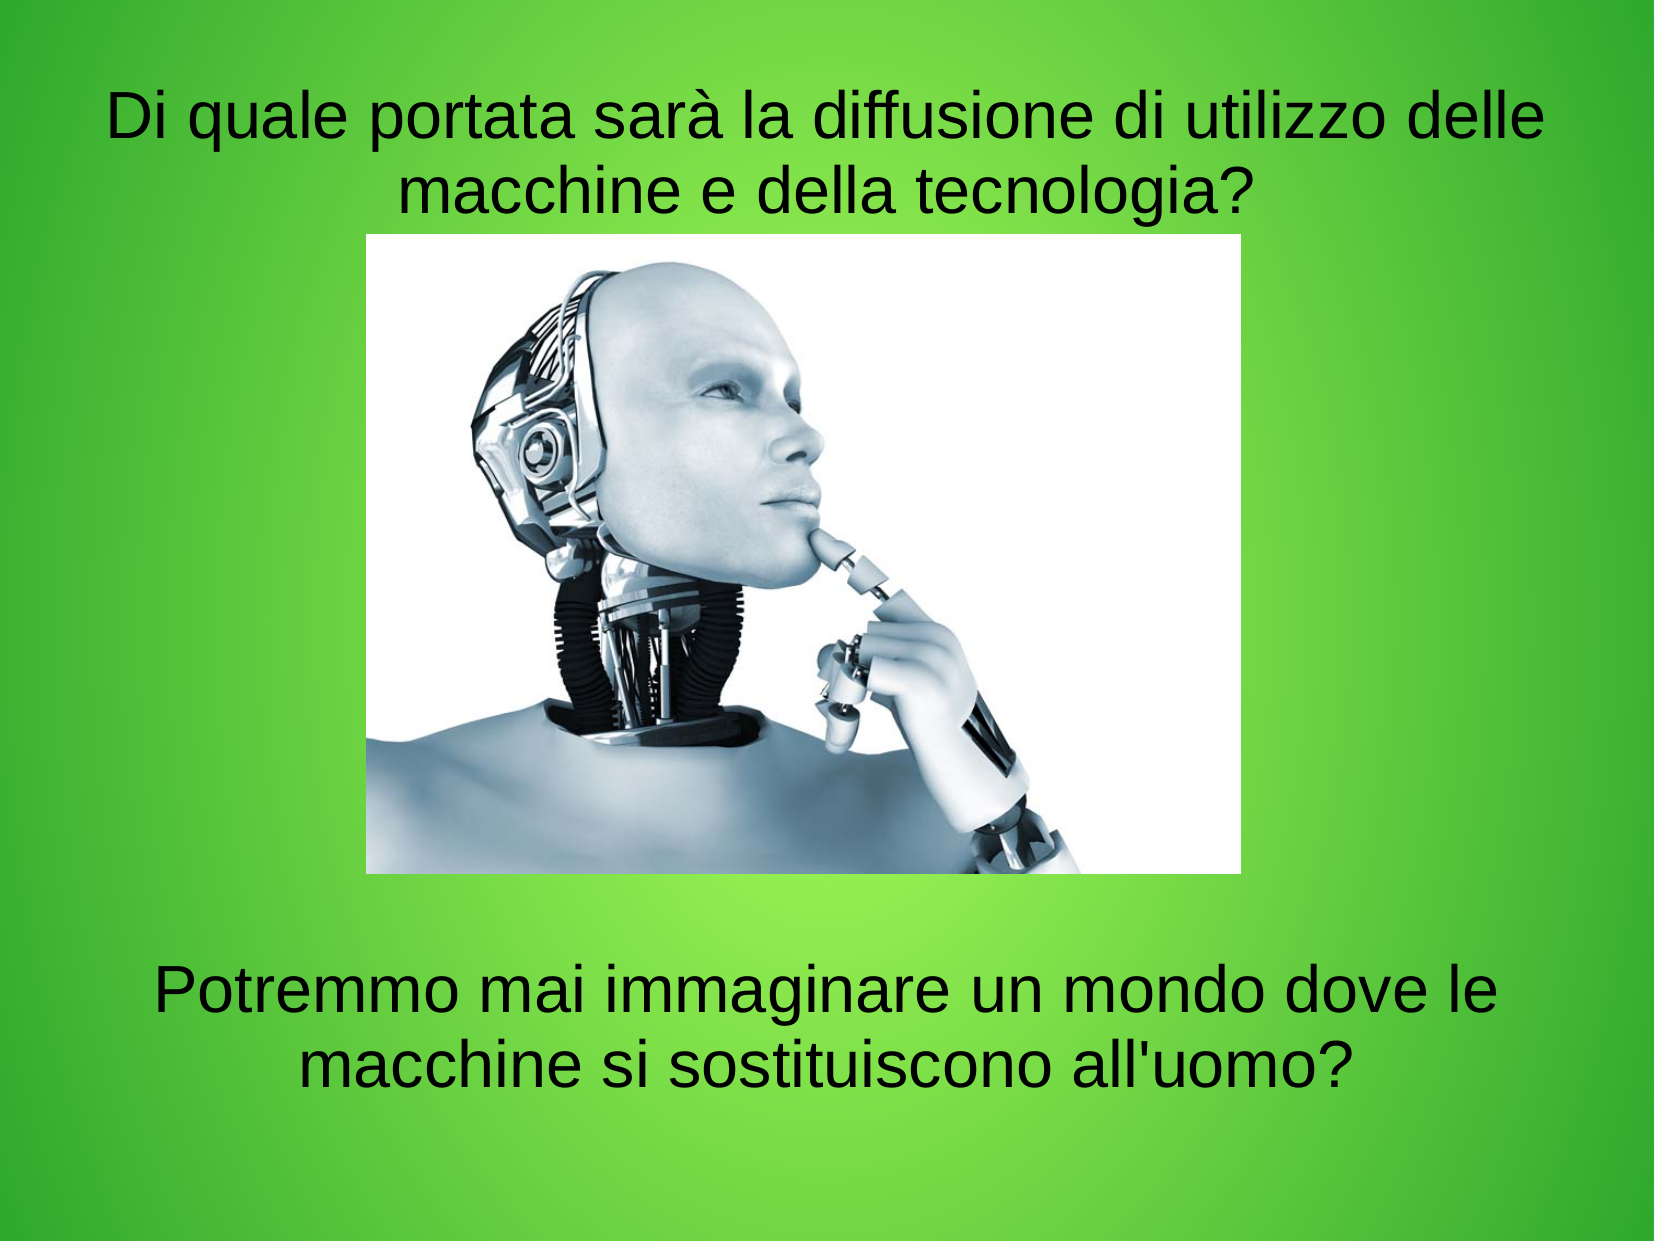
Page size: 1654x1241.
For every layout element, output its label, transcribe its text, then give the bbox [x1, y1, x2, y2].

text_box Potremmo mai immaginare un mondo dove le macchine si sostituiscono all'uomo? [0, 944, 1654, 1109]
picture [366, 234, 1241, 875]
text_box Di quale portata sarà la diffusione di utilizzo delle macchine e della tecnologia? [0, 70, 1654, 235]
